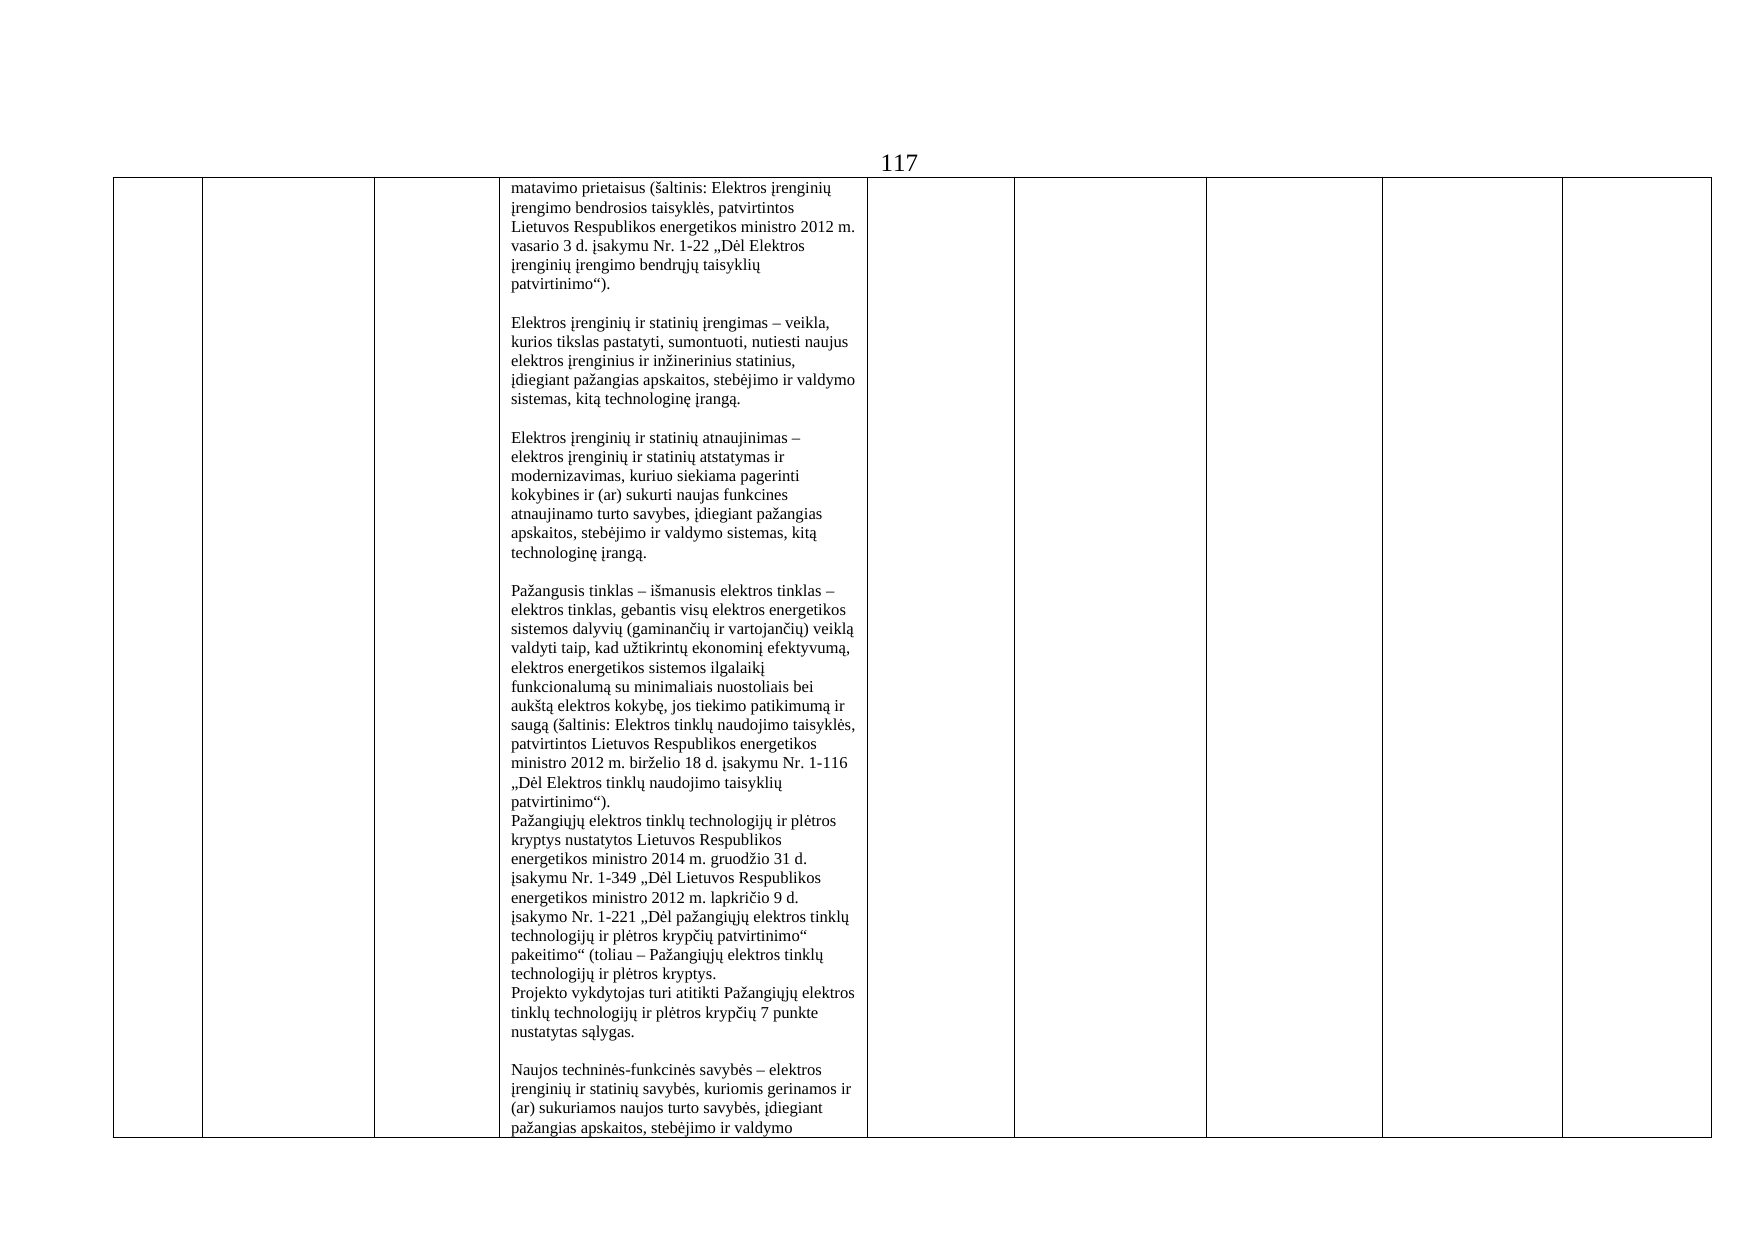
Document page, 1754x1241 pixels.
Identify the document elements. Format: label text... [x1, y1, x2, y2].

table_cell [1563, 178, 1711, 1137]
table_cell matavimo prietaisus (šaltinis: Elektros įrenginių įrengimo bendrosios taisyklės, patvirtintos Lietuvos Respublikos energetikos ministro 2012 m. vasario 3 d. įsakymu Nr. 1-22 „Dėl Elektros įrenginių įrengimo bendrųjų taisyklių patvirtinimo“). Elektros įrenginių ir statinių įrengimas – veikla, kurios tikslas pastatyti, sumontuoti, nutiesti naujus elektros įrenginius ir inžinerinius statinius, įdiegiant pažangias apskaitos, stebėjimo ir valdymo sistemas, kitą technologinę įrangą. Elektros įrenginių ir statinių atnaujinimas – elektros įrenginių ir statinių atstatymas ir modernizavimas, kuriuo siekiama pagerinti kokybines ir (ar) sukurti naujas funkcines atnaujinamo turto savybes, įdiegiant pažangias apskaitos, stebėjimo ir valdymo sistemas, kitą technologinę įrangą. Pažangusis tinklas – išmanusis elektros tinklas – elektros tinklas, gebantis visų elektros energetikos sistemos dalyvių (gaminančių ir vartojančių) veiklą valdyti taip, kad užtikrintų ekonominį efektyvumą, elektros energetikos sistemos ilgalaikį funkcionalumą su minimaliais nuostoliais bei aukštą elektros kokybę, jos tiekimo patikimumą ir saugą (šaltinis: Elektros tinklų naudojimo taisyklės, patvirtintos Lietuvos Respublikos energetikos ministro 2012 m. birželio 18 d. įsakymu Nr. 1-116 „Dėl Elektros tinklų naudojimo taisyklių patvirtinimo“). Pažangiųjų elektros tinklų technologijų ir plėtros kryptys nustatytos Lietuvos Respublikos energetikos ministro 2014 m. gruodžio 31 d. įsakymu Nr. 1-349 „Dėl Lietuvos Respublikos energetikos ministro 2012 m. lapkričio 9 d. įsakymo Nr. 1-221 „Dėl pažangiųjų elektros tinklų technologijų ir plėtros krypčių patvirtinimo“ pakeitimo“ (toliau – Pažangiųjų elektros tinklų technologijų ir plėtros kryptys. Projekto vykdytojas turi atitikti Pažangiųjų elektros tinklų technologijų ir plėtros krypčių 7 punkte nustatytas sąlygas. Naujos techninės-funkcinės savybės – elektros įrenginių ir statinių savybės, kuriomis gerinamos ir (ar) sukuriamos naujos turto savybės, įdiegiant pažangias apskaitos, stebėjimo ir valdymo [500, 178, 867, 1137]
table_cell [375, 178, 499, 1137]
table_cell [1383, 178, 1562, 1137]
table_cell [1207, 178, 1382, 1137]
table_cell [203, 178, 374, 1137]
table_cell [114, 178, 202, 1137]
table_cell [1015, 178, 1206, 1137]
table_cell [868, 178, 1014, 1137]
